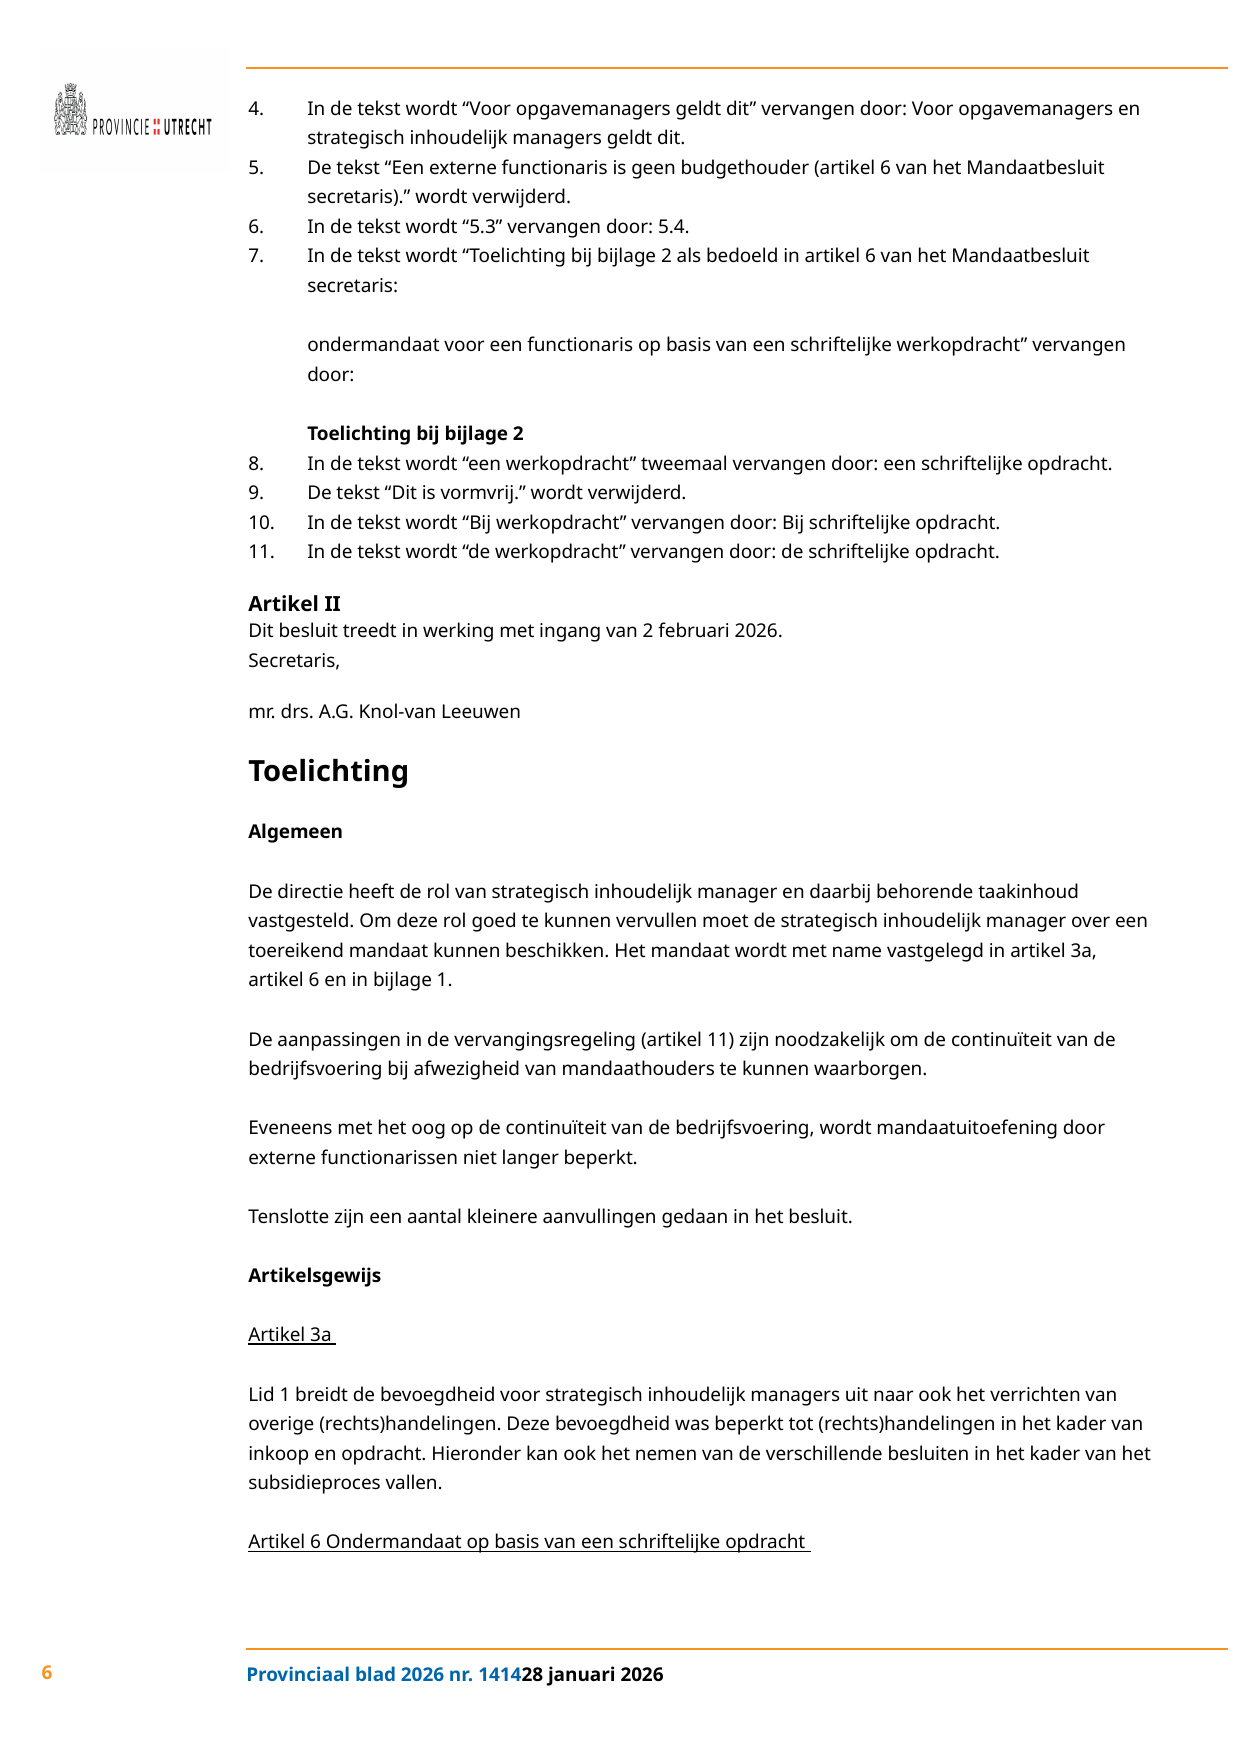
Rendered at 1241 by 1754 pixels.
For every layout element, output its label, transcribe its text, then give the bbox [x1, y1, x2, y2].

list In de tekst wordt “Bij werkopdracht” vervangen door: Bij schriftelijke opdracht. [248, 509, 1152, 535]
list De tekst “Dit is vormvrij.” wordt verwijderd. [248, 479, 1152, 505]
text Eveneens met het oog op de continuïteit van de bedrijfsvoering, wordt mandaatuitoefening door externe functionarissen niet langer beperkt. [248, 1114, 1152, 1170]
text Dit besluit treedt in werking met ingang van 2 februari 2026. [248, 617, 1152, 643]
text Algemeen [248, 819, 1152, 844]
list In de tekst wordt “een werkopdracht” tweemaal vervangen door: een schriftelijke opdracht. [248, 450, 1152, 476]
text mr. drs. A.G. Knol-van Leeuwen [248, 698, 1152, 724]
list Toelichting bij bijlage 2 [248, 420, 1152, 446]
list In de tekst wordt “Voor opgavemanagers geldt dit” vervangen door: Voor opgavemanagers en strategisch inhoudelijk managers geldt dit. [248, 95, 1152, 150]
text De aanpassingen in de vervangingsregeling (artikel 11) zijn noodzakelijk om de continuïteit van de bedrijfsvoering bij afwezigheid van mandaathouders te kunnen waarborgen. [248, 1026, 1152, 1081]
list In de tekst wordt “de werkopdracht” vervangen door: de schriftelijke opdracht. [248, 538, 1152, 564]
list In de tekst wordt “5.3” vervangen door: 5.4. [248, 213, 1152, 239]
list In de tekst wordt “Toelichting bij bijlage 2 als bedoeld in artikel 6 van het Mandaatbesluit secretaris: [248, 243, 1152, 298]
text Secretaris, [248, 647, 1152, 673]
list De tekst “Een externe functionaris is geen budgethouder (artikel 6 van het Mandaatbesluit secretaris).” wordt verwijderd. [248, 154, 1152, 209]
text Artikelsgewijs [248, 1262, 1152, 1288]
picture [41, 47, 231, 172]
text Tenslotte zijn een aantal kleinere aanvullingen gedaan in het besluit. [248, 1203, 1152, 1229]
text De directie heeft de rol van strategisch inhoudelijk manager en daarbij behorende taakinhoud vastgesteld. Om deze rol goed te kunnen vervullen moet de strategisch inhoudelijk manager over een toereikend mandaat kunnen beschikken. Het mandaat wordt met name vastgelegd in artikel 3a, artikel 6 en in bijlage 1. [248, 878, 1152, 992]
text Artikel II [248, 589, 1152, 617]
text Artikel 6 Ondermandaat op basis van een schriftelijke opdracht [248, 1529, 1152, 1554]
text Toelichting [248, 750, 1152, 789]
text Lid 1 breidt de bevoegdheid voor strategisch inhoudelijk managers uit naar ook het verrichten van overige (rechts)handelingen. Deze bevoegdheid was beperkt tot (rechts)handelingen in het kader van inkoop en opdracht. Hieronder kan ook het nemen van de verschillende besluiten in het kader van het subsidieproces vallen. [248, 1381, 1152, 1495]
text Artikel 3a [248, 1322, 1152, 1347]
list ondermandaat voor een functionaris op basis van een schriftelijke werkopdracht” vervangen door: [248, 331, 1152, 387]
